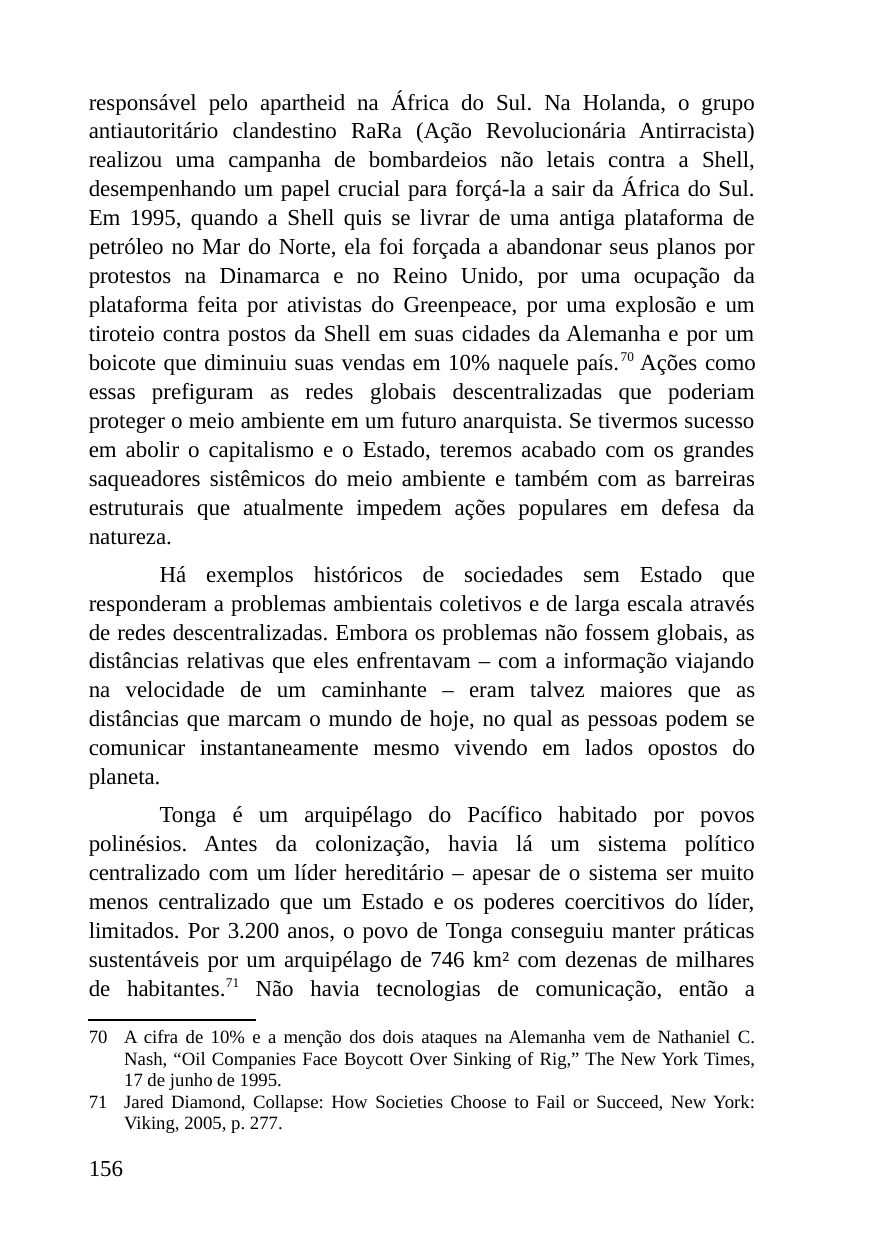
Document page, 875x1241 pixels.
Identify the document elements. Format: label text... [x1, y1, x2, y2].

text Tonga é um arquipélago do Pacífico habitado por povos polinésios. Antes da colonização, havia lá um sistema político centralizado com um líder hereditário – apesar de o sistema ser muito menos centralizado que um Estado e os poderes coercitivos do líder, limitados. Por 3.200 anos, o povo de Tonga conseguiu manter práticas sustentáveis por um arquipélago de 746 km² com dezenas de milhares de habitantes. Não havia tecnologias de comunicação, então a [88, 801, 756, 1001]
text responsável pelo apartheid na África do Sul. Na Holanda, o grupo antiautoritário clandestino RaRa (Ação Revolucionária Antirracista) realizou uma campanha de bombardeios não letais contra a Shell, desempenhando um papel crucial para forçá-la a sair da África do Sul. Em 1995, quando a Shell quis se livrar de uma antiga plataforma de petróleo no Mar do Norte, ela foi forçada a abandonar seus planos por protestos na Dinamarca e no Reino Unido, por uma ocupação da plataforma feita por ativistas do Greenpeace, por uma explosão e um tiroteio contra postos da Shell em suas cidades da Alemanha e por um boicote que diminuiu suas vendas em 10% naquele país. Ações como essas prefiguram as redes globais descentralizadas que poderiam proteger o meio ambiente em um futuro anarquista. Se tivermos sucesso em abolir o capitalismo e o Estado, teremos acabado com os grandes saqueadores sistêmicos do meio ambiente e também com as barreiras estruturais que atualmente impedem ações populares em defesa da natureza. [88, 88, 756, 549]
text Jared Diamond, Collapse: How Societies Choose to Fail or Succeed, New York: Viking, 2005, p. 277. [88, 1091, 756, 1134]
text A cifra de 10% e a menção dos dois ataques na Alemanha vem de Nathaniel C. Nash, “Oil Companies Face Boycott Over Sinking of Rig,” The New York Times, 17 de junho de 1995. [88, 1026, 756, 1091]
text Há exemplos históricos de sociedades sem Estado que responderam a problemas ambientais coletivos e de larga escala através de redes descentralizadas. Embora os problemas não fossem globais, as distâncias relativas que eles enfrentavam – com a informação viajando na velocidade de um caminhante – eram talvez maiores que as distâncias que marcam o mundo de hoje, no qual as pessoas podem se comunicar instantaneamente mesmo vivendo em lados opostos do planeta. [88, 561, 756, 790]
